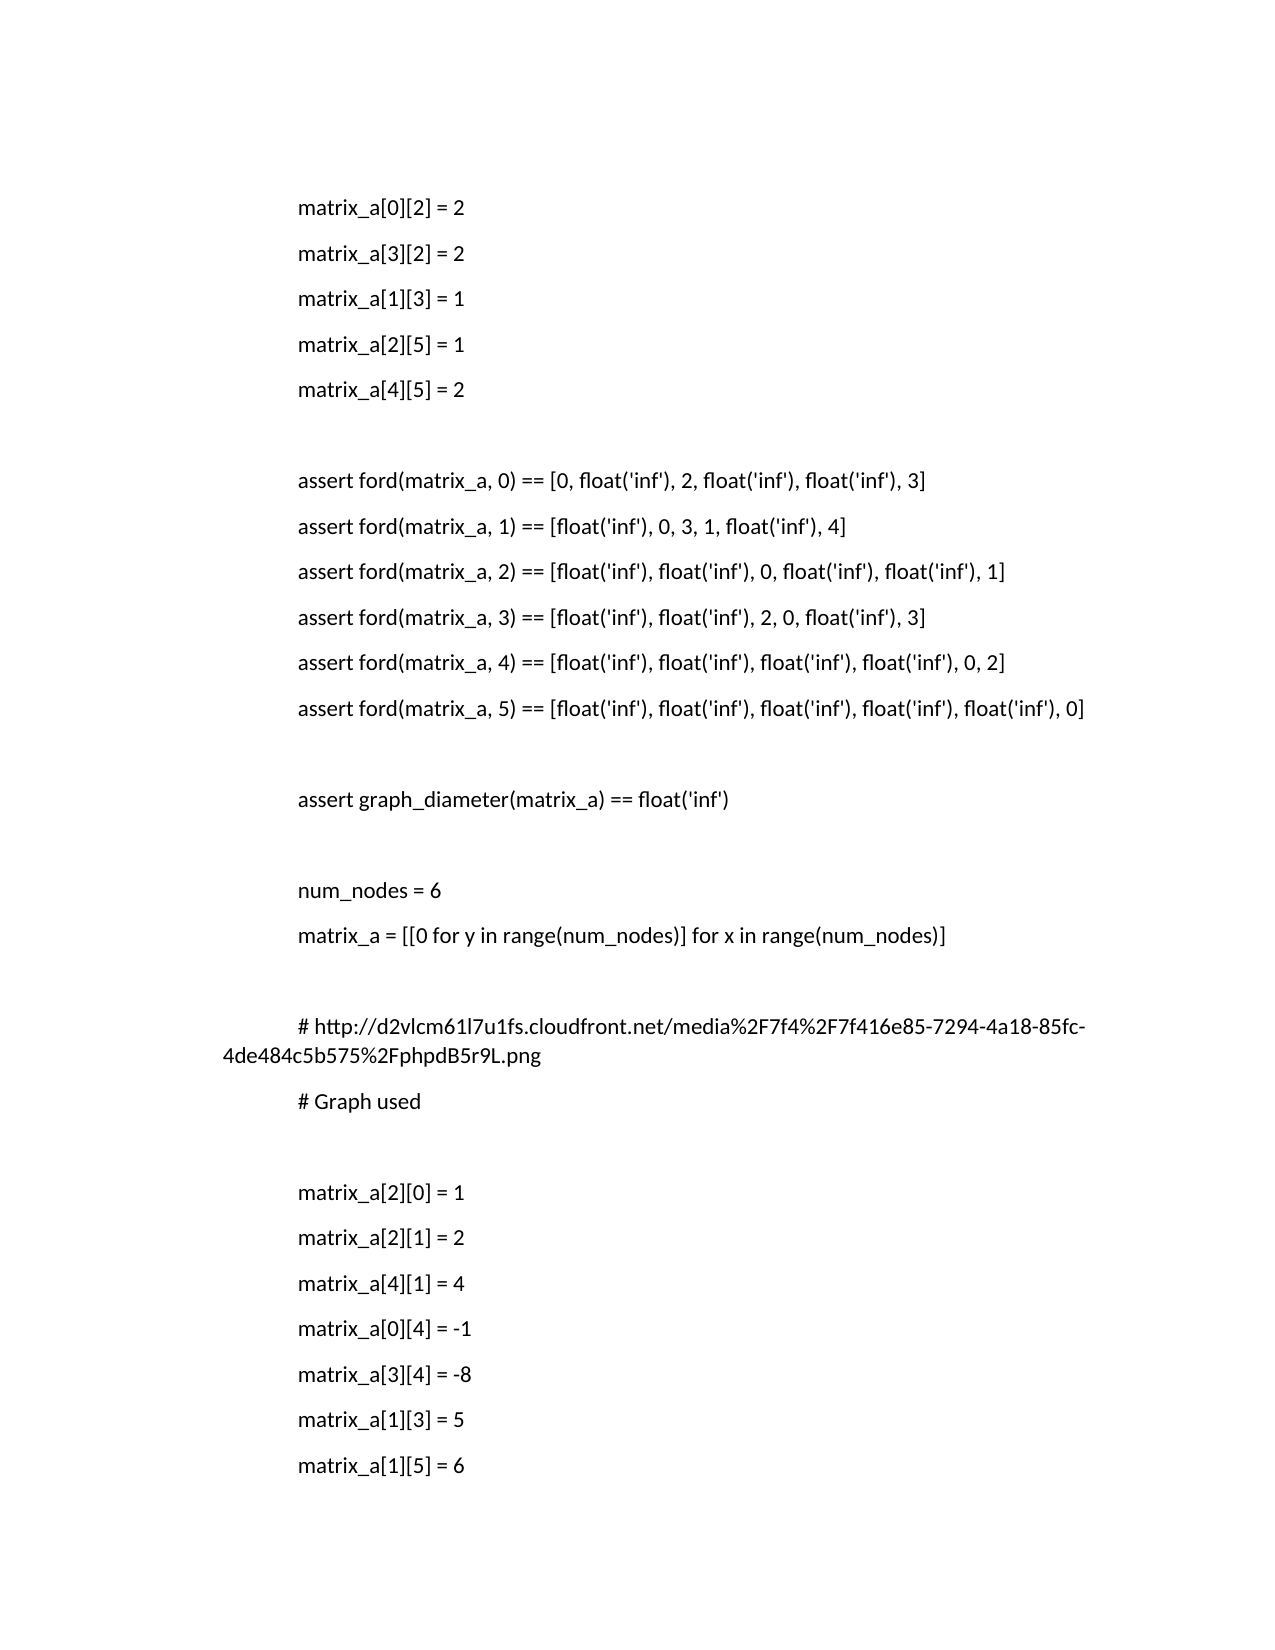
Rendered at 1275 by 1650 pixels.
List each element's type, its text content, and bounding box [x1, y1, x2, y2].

text matrix_a[2][1] = 2 [223, 1223, 1127, 1251]
text num_nodes = 6 [223, 876, 1127, 904]
text matrix_a = [[0 for y in range(num_nodes)] for x in range(num_nodes)] [223, 921, 1127, 949]
text matrix_a[3][2] = 2 [223, 239, 1127, 267]
text matrix_a[1][3] = 1 [223, 284, 1127, 312]
text assert ford(matrix_a, 4) == [float('inf'), float('inf'), float('inf'), float('inf'), 0, 2] [223, 648, 1127, 676]
text assert graph_diameter(matrix_a) == float('inf') [223, 785, 1127, 813]
text assert ford(matrix_a, 5) == [float('inf'), float('inf'), float('inf'), float('inf'), float('inf'), 0] [223, 694, 1127, 722]
text matrix_a[4][5] = 2 [223, 375, 1127, 403]
text matrix_a[4][1] = 4 [223, 1269, 1127, 1297]
text # http://d2vlcm61l7u1fs.cloudfront.net/media%2F7f4%2F7f416e85-7294-4a18-85fc-4de484c5b575%2FphpdB5r9L.png [223, 1012, 1127, 1069]
text matrix_a[2][0] = 1 [223, 1178, 1127, 1206]
text matrix_a[0][4] = -1 [223, 1314, 1127, 1342]
text assert ford(matrix_a, 1) == [float('inf'), 0, 3, 1, float('inf'), 4] [223, 512, 1127, 540]
text matrix_a[1][5] = 6 [223, 1451, 1127, 1479]
text matrix_a[0][2] = 2 [223, 193, 1127, 221]
text matrix_a[3][4] = -8 [223, 1360, 1127, 1388]
text # Graph used [223, 1087, 1127, 1115]
text assert ford(matrix_a, 0) == [0, float('inf'), 2, float('inf'), float('inf'), 3] [223, 466, 1127, 494]
text matrix_a[1][3] = 5 [223, 1406, 1127, 1433]
text assert ford(matrix_a, 2) == [float('inf'), float('inf'), 0, float('inf'), float('inf'), 1] [223, 557, 1127, 585]
text matrix_a[2][5] = 1 [223, 330, 1127, 358]
text assert ford(matrix_a, 3) == [float('inf'), float('inf'), 2, 0, float('inf'), 3] [223, 603, 1127, 631]
